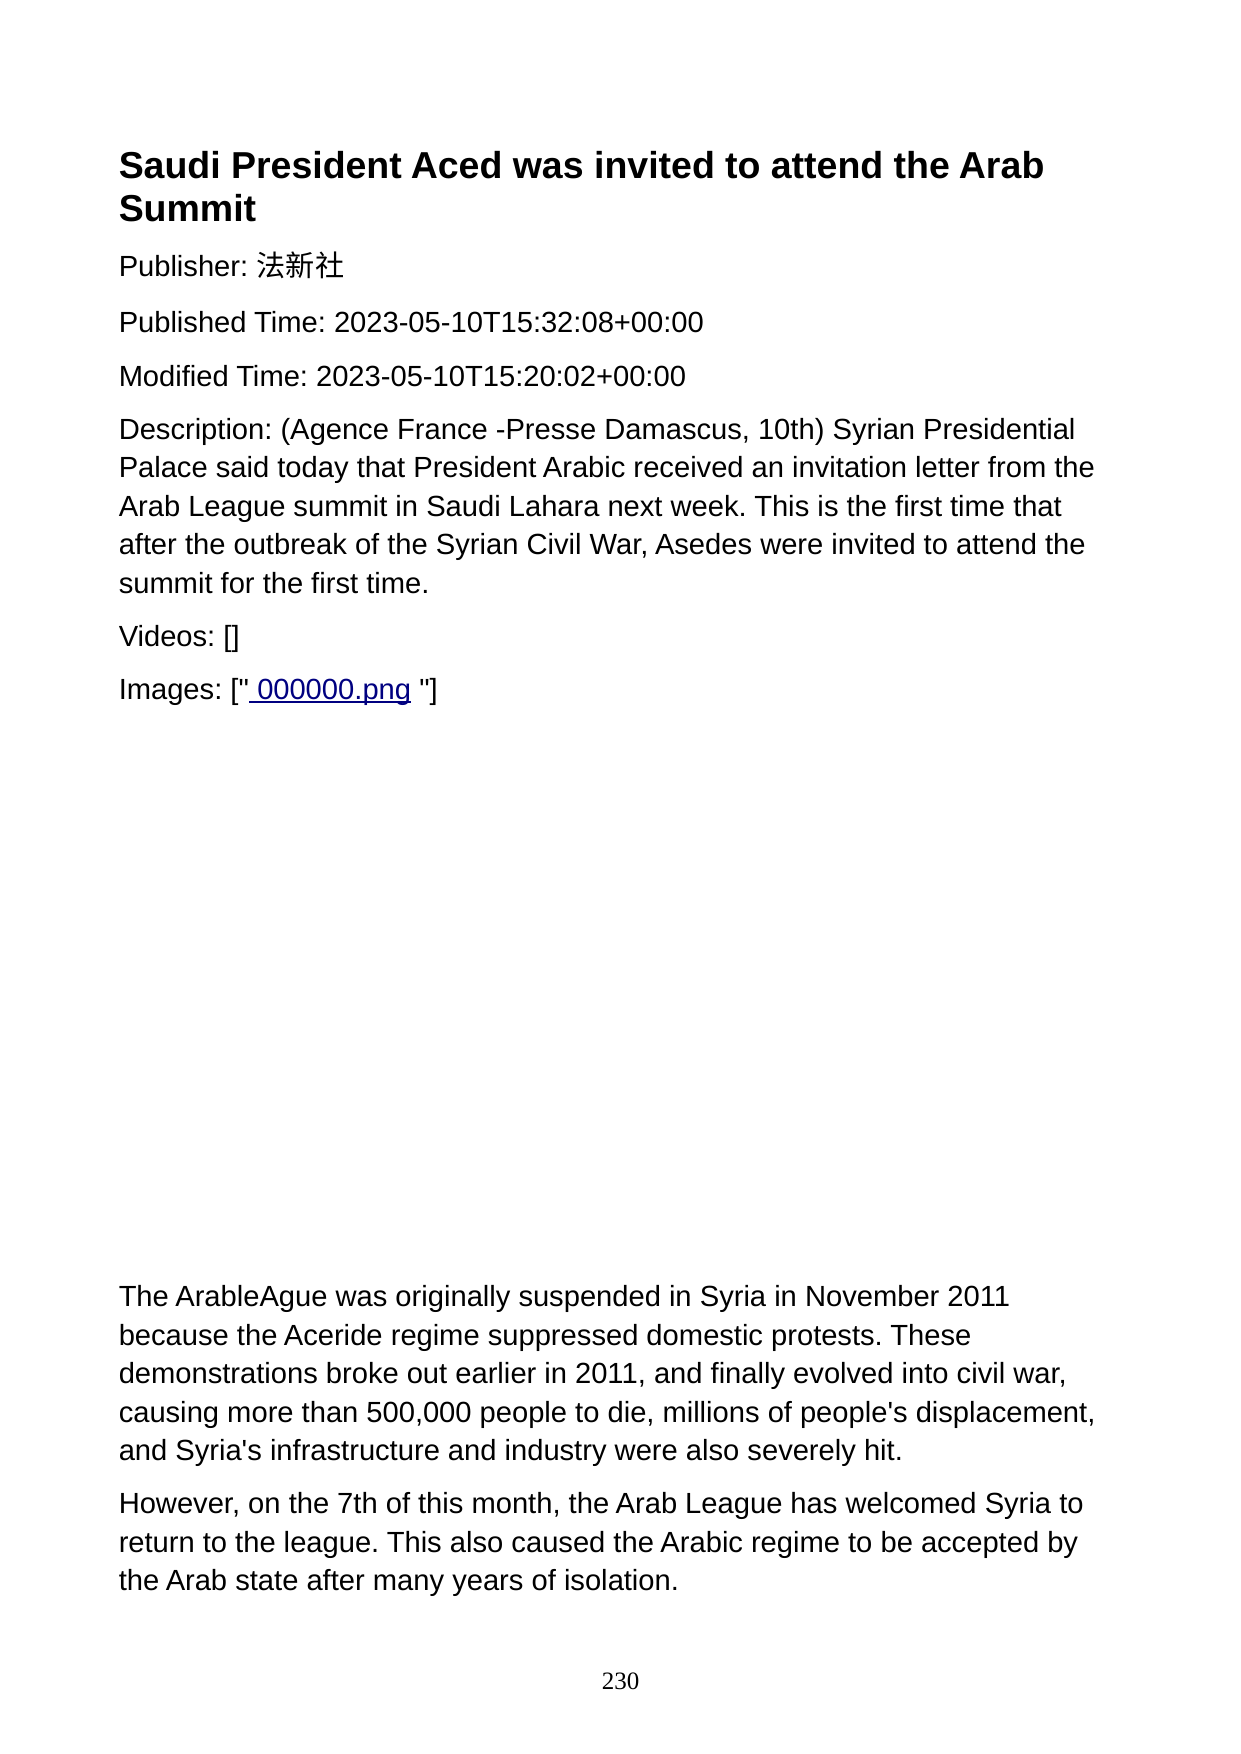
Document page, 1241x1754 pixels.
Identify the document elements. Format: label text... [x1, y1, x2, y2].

text Published Time: 2023-05-10T15:32:08+00:00 [118, 305, 1122, 339]
text Description: (Agence France -Presse Damascus, 10th) Syrian Presidential Palace said today that President Arabic received an invitation letter from the Arab League summit in Saudi Lahara next week. This is the first time that after the outbreak of the Syrian Civil War, Asedes were invited to attend the summit for the first time. [118, 412, 1122, 599]
text Images: [" 000000.png "] [118, 672, 1122, 706]
subtitle Saudi President Aced was invited to attend the Arab Summit [118, 143, 1122, 230]
text Publisher: 法新社 [118, 242, 1122, 284]
text Videos: [] [118, 619, 1122, 652]
text The ArableAgue was originally suspended in Syria in November 2011 because the Aceride regime suppressed domestic protests. These demonstrations broke out earlier in 2011, and finally evolved into civil war, causing more than 500,000 people to die, millions of people's displacement, and Syria's infrastructure and industry were also severely hit. [118, 725, 1122, 1467]
text However, on the 7th of this month, the Arab League has welcomed Syria to return to the league. This also caused the Arabic regime to be accepted by the Arab state after many years of isolation. [118, 1486, 1122, 1597]
text Modified Time: 2023-05-10T15:20:02+00:00 [118, 358, 1122, 392]
